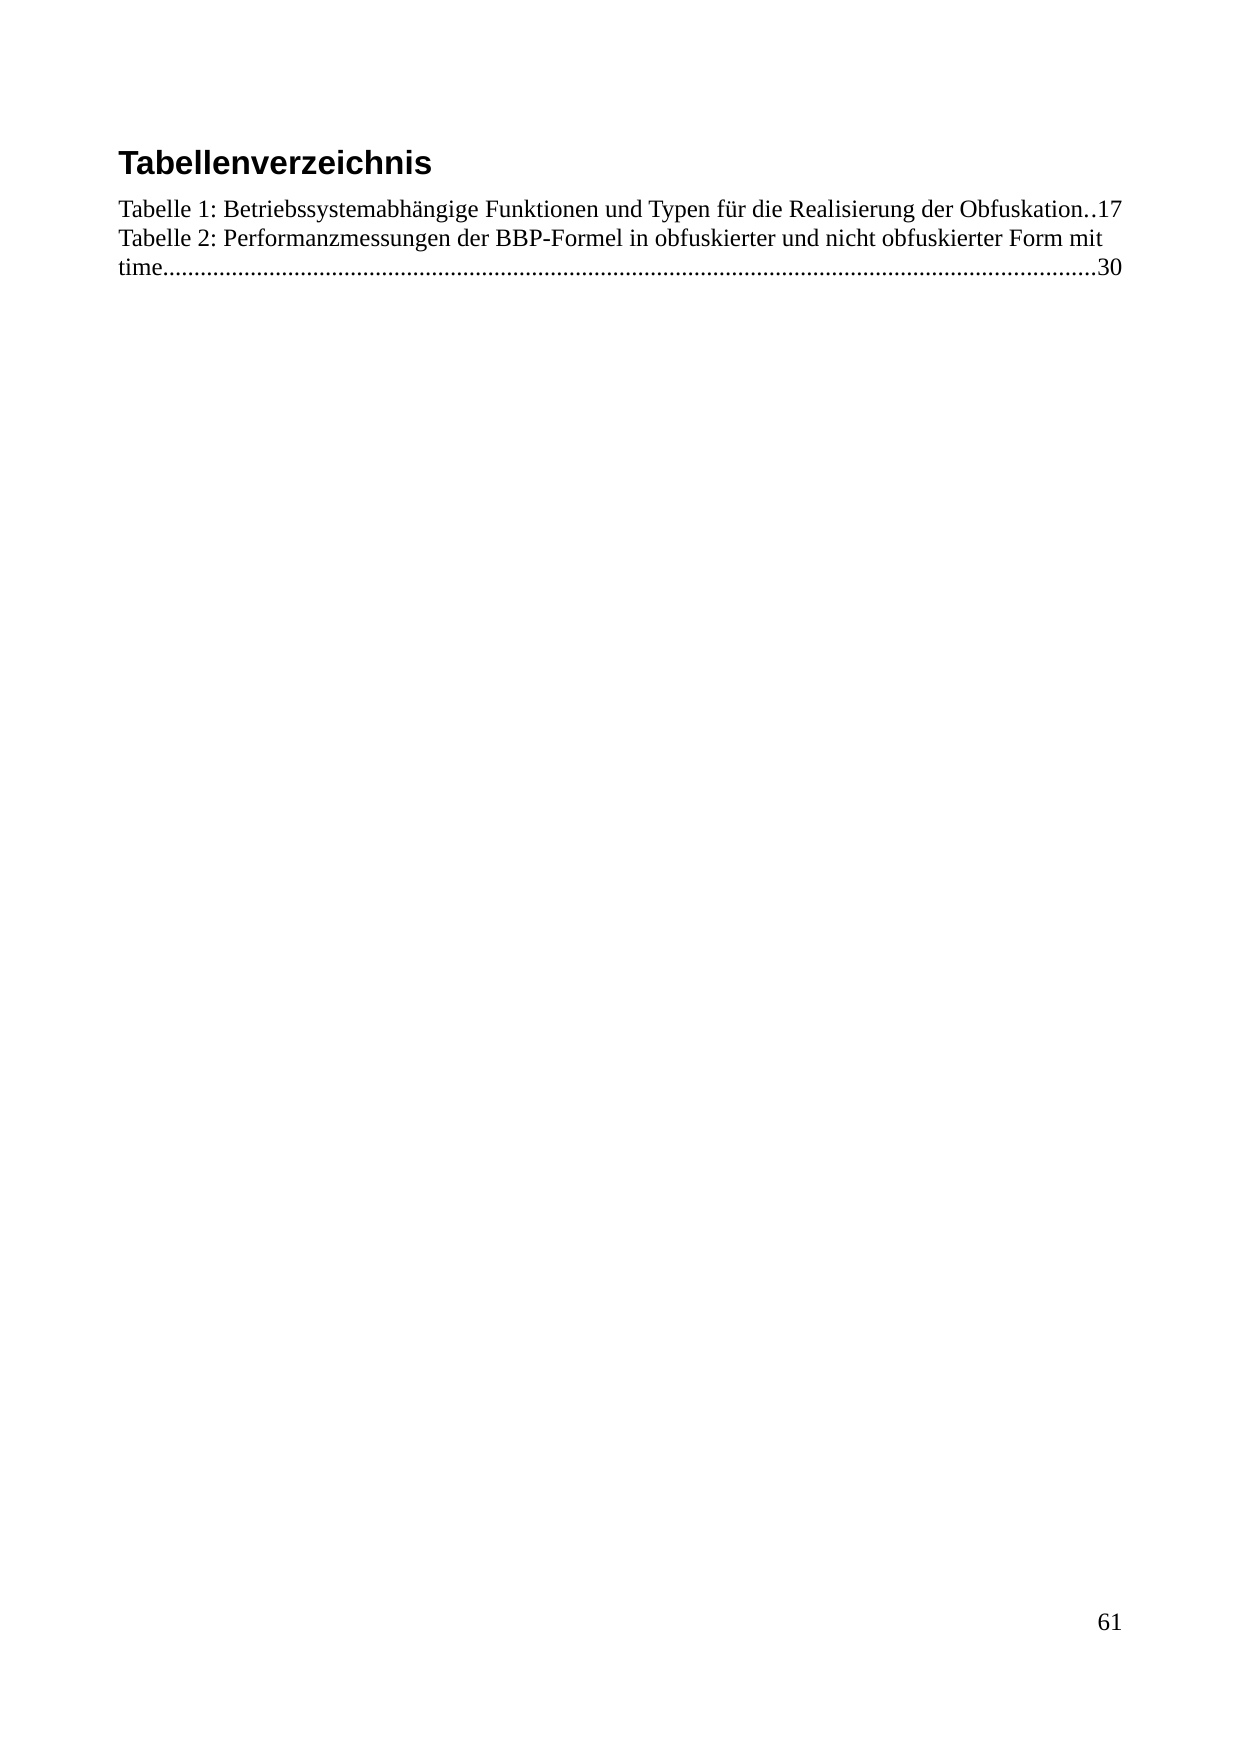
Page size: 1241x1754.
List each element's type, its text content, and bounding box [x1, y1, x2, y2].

subtitle Tabellenverzeichnis [118, 143, 1122, 182]
text Tabelle 1: Betriebssystemabhängige Funktionen und Typen für die Realisierung der Obfuskation 17 [118, 194, 1122, 223]
text Tabelle 2: Performanzmessungen der BBP-Formel in obfuskierter und nicht obfuskierter Form mit time 30 [118, 223, 1122, 280]
